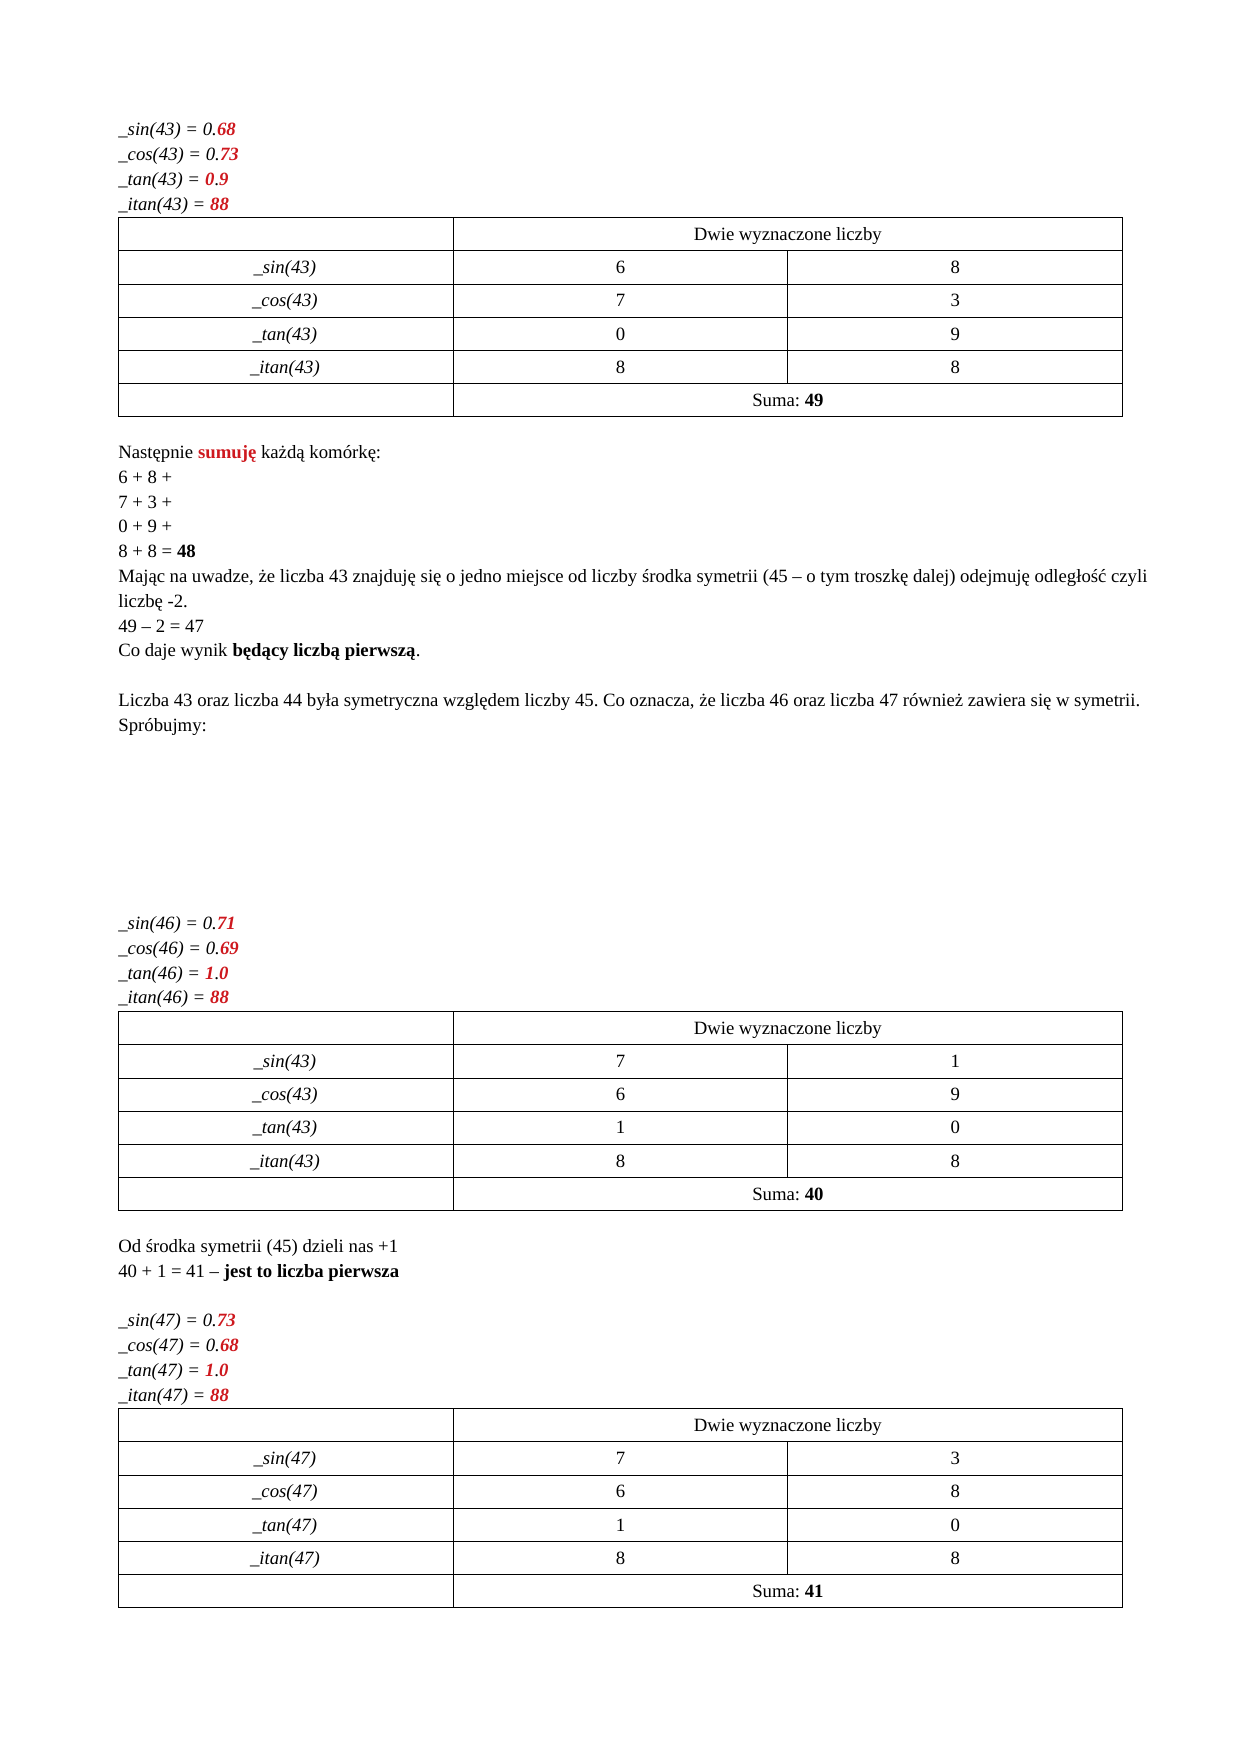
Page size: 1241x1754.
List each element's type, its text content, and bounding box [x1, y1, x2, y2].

table_cell 9 [788, 318, 1122, 350]
table_cell _cos(47) [119, 1476, 453, 1508]
table_cell [119, 1575, 453, 1607]
table_cell 8 [788, 1542, 1122, 1574]
table_cell _sin(47) [119, 1442, 453, 1474]
table_cell 3 [788, 285, 1122, 317]
table_header [119, 1409, 453, 1441]
table_cell _tan(43) [119, 318, 453, 350]
table_cell 7 [454, 1442, 787, 1474]
table_cell [119, 384, 453, 416]
text 40 + 1 = 41 – jest to liczba pierwsza [118, 1259, 1157, 1281]
table_cell 8 [788, 1476, 1122, 1508]
text Liczba 43 oraz liczba 44 była symetryczna względem liczby 45. Co oznacza, że liczba 46 oraz liczba 47 również zawiera się w symetrii. [118, 689, 1157, 710]
table_cell 0 [788, 1509, 1122, 1541]
table_cell _itan(47) [119, 1542, 453, 1574]
table_cell 8 [788, 251, 1122, 283]
text 49 – 2 = 47 [118, 614, 1157, 636]
table_cell 1 [788, 1045, 1122, 1077]
text _sin(46) = 0.71 _cos(46) = 0.69 _tan(46) = 1.0 _itan(46) = 88 [118, 912, 1157, 1008]
table_header [119, 1012, 453, 1044]
text _sin(47) = 0.73 _cos(47) = 0.68 _tan(47) = 1.0 _itan(47) = 88 [118, 1309, 1157, 1405]
table_header Dwie wyznaczone liczby [454, 1012, 1122, 1044]
table_cell 9 [788, 1079, 1122, 1111]
table_cell 6 [454, 1476, 787, 1508]
table_cell 6 [454, 1079, 787, 1111]
table_cell 7 [454, 1045, 787, 1077]
table_cell _sin(43) [119, 1045, 453, 1077]
text Następnie sumuję każdą komórkę: [118, 441, 1157, 462]
table_cell _itan(43) [119, 351, 453, 383]
table_cell 8 [788, 1145, 1122, 1177]
table_header [119, 218, 453, 250]
table_cell 0 [454, 318, 787, 350]
table_cell 8 [788, 351, 1122, 383]
table_cell [119, 1178, 453, 1210]
table_cell 3 [788, 1442, 1122, 1474]
text Od środka symetrii (45) dzieli nas +1 [118, 1235, 1157, 1256]
table_cell 6 [454, 251, 787, 283]
table_cell 1 [454, 1509, 787, 1541]
table_header Dwie wyznaczone liczby [454, 1409, 1122, 1441]
table_cell _tan(47) [119, 1509, 453, 1541]
table_cell _tan(43) [119, 1112, 453, 1144]
table_cell 8 [454, 351, 787, 383]
table_cell _sin(43) [119, 251, 453, 283]
table_cell 1 [454, 1112, 787, 1144]
table_cell _cos(43) [119, 285, 453, 317]
table_cell Suma: 40 [454, 1178, 1122, 1210]
table_cell _cos(43) [119, 1079, 453, 1111]
table_cell 0 [788, 1112, 1122, 1144]
table_cell Suma: 49 [454, 384, 1122, 416]
table_cell 8 [454, 1145, 787, 1177]
table_cell Suma: 41 [454, 1575, 1122, 1607]
text _sin(43) = 0.68 _cos(43) = 0.73 _tan(43) = 0.9 _itan(43) = 88 [118, 118, 1157, 214]
table_cell 8 [454, 1542, 787, 1574]
text 6 + 8 + 7 + 3 + 0 + 9 + 8 + 8 = 48 [118, 466, 1157, 562]
table_cell 7 [454, 285, 787, 317]
text Mając na uwadze, że liczba 43 znajduję się o jedno miejsce od liczby środka symetrii (45 – o tym troszkę dalej) odejmuję odległość czyli liczbę -2. [118, 565, 1157, 611]
text Spróbujmy: [118, 714, 1157, 735]
table_cell _itan(43) [119, 1145, 453, 1177]
table_header Dwie wyznaczone liczby [454, 218, 1122, 250]
text Co daje wynik będący liczbą pierwszą. [118, 639, 1157, 661]
